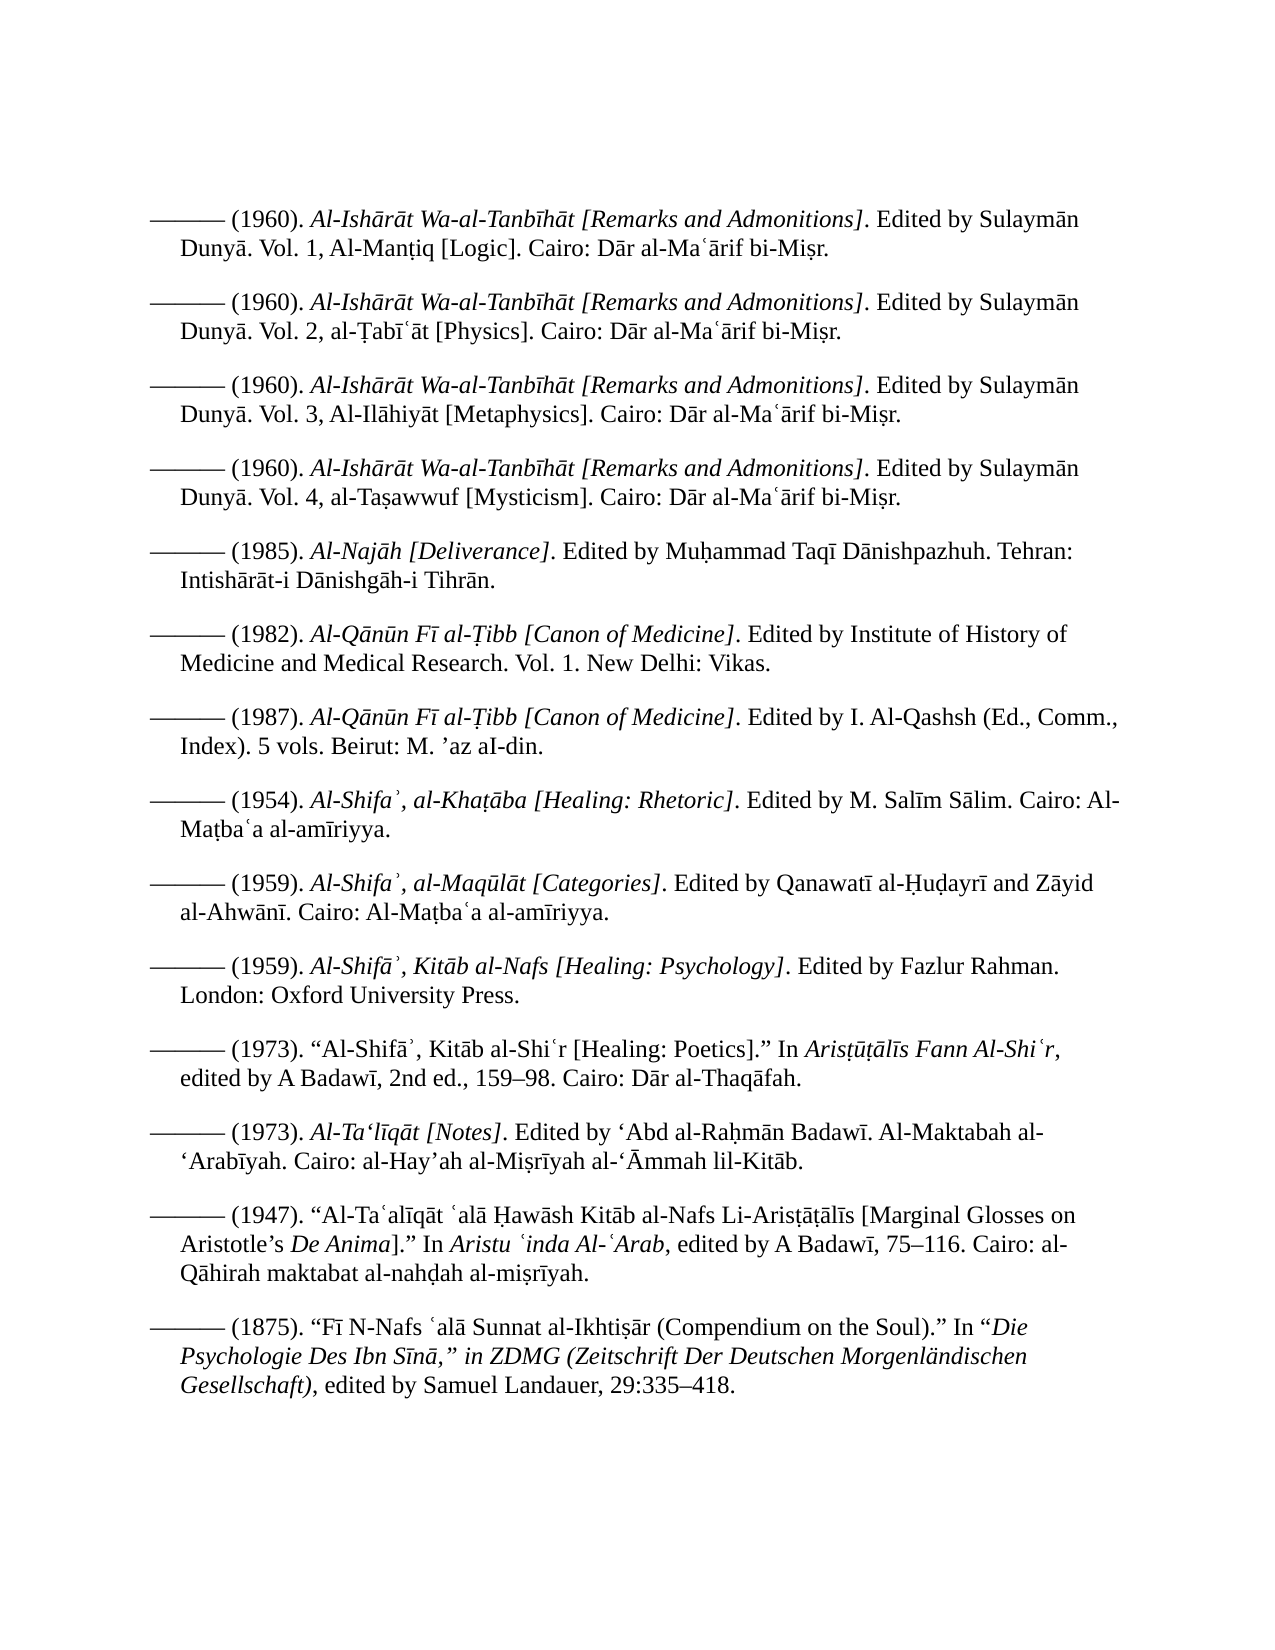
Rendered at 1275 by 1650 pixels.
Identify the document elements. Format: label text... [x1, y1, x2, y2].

text ——— (1973). “Al-Shifāʾ, Kitāb al-Shiʿr [Healing: Poetics].” In Arisṭūṭālīs Fann Al-Shiʿr, edited by A Badawī, 2nd ed., 159–98. Cairo: Dār al-Thaqāfah. [150, 1034, 1125, 1092]
text ——— (1960). Al-Ishārāt Wa-al-Tanbīhāt [Remarks and Admonitions]. Edited by Sulaymān Dunyā. Vol. 4, al-Taṣawwuf [Mysticism]. Cairo: Dār al-Maʿārif bi-Miṣr. [150, 453, 1125, 511]
text ——— (1960). Al-Ishārāt Wa-al-Tanbīhāt [Remarks and Admonitions]. Edited by Sulaymān Dunyā. Vol. 3, Al-Ilāhiyāt [Metaphysics]. Cairo: Dār al-Maʿārif bi-Miṣr. [150, 370, 1125, 428]
text ——— (1959). Al-Shifāʾ, Kitāb al-Nafs [Healing: Psychology]. Edited by Fazlur Rahman. London: Oxford University Press. [150, 951, 1125, 1009]
text ——— (1973). Al-Taʻlīqāt [Notes]. Edited by ʻAbd al-Raḥmān Badawī. Al-Maktabah al-ʻArabīyah. Cairo: al-Hayʼah al-Miṣrīyah al-ʻĀmmah lil-Kitāb. [150, 1117, 1125, 1175]
text ——— (1982). Al-Qānūn Fī al-Ṭibb [Canon of Medicine]. Edited by Institute of History of Medicine and Medical Research. Vol. 1. New Delhi: Vikas. [150, 619, 1125, 677]
text ——— (1875). “Fī N-Nafs ʿalā Sunnat al-Ikhtiṣār (Compendium on the Soul).” In “Die Psychologie Des Ibn Sīnā,” in ZDMG (Zeitschrift Der Deutschen Morgenländischen Gesellschaft), edited by Samuel Landauer, 29:335–418. [150, 1312, 1125, 1398]
text ——— (1960). Al-Ishārāt Wa-al-Tanbīhāt [Remarks and Admonitions]. Edited by Sulaymān Dunyā. Vol. 1, Al-Manṭiq [Logic]. Cairo: Dār al-Maʿārif bi-Miṣr. [150, 204, 1125, 262]
text ——— (1954). Al-Shifaʾ, al-Khaṭāba [Healing: Rhetoric]. Edited by M. Salīm Sālim. Cairo: Al-Maṭbaʿa al-amīriyya. [150, 785, 1125, 843]
text ——— (1987). Al-Qānūn Fī al-Ṭibb [Canon of Medicine]. Edited by I. Al-Qashsh (Ed., Comm., Index). 5 vols. Beirut: M. ’az aI-din. [150, 702, 1125, 760]
text ——— (1960). Al-Ishārāt Wa-al-Tanbīhāt [Remarks and Admonitions]. Edited by Sulaymān Dunyā. Vol. 2, al-Ṭabīʿāt [Physics]. Cairo: Dār al-Maʿārif bi-Miṣr. [150, 287, 1125, 345]
text ——— (1947). “Al-Taʿalīqāt ʿalā Ḥawāsh Kitāb al-Nafs Li-Arisṭāṭālīs [Marginal Glosses on Aristotle’s De Anima].” In Aristu ʿinda Al-ʿArab, edited by A Badawī, 75–116. Cairo: al-Qāhirah maktabat al-nahḍah al-miṣrīyah. [150, 1201, 1125, 1287]
text ——— (1985). Al-Najāh [Deliverance]. Edited by Muḥammad Taqī Dānishpazhuh. Tehran: Intishārāt-i Dānishgāh-i Tihrān. [150, 536, 1125, 594]
text ——— (1959). Al-Shifaʾ, al-Maqūlāt [Categories]. Edited by Qanawatī al-Ḥuḍayrī and Zāyid al-Ahwānī. Cairo: Al-Maṭbaʿa al-amīriyya. [150, 868, 1125, 926]
